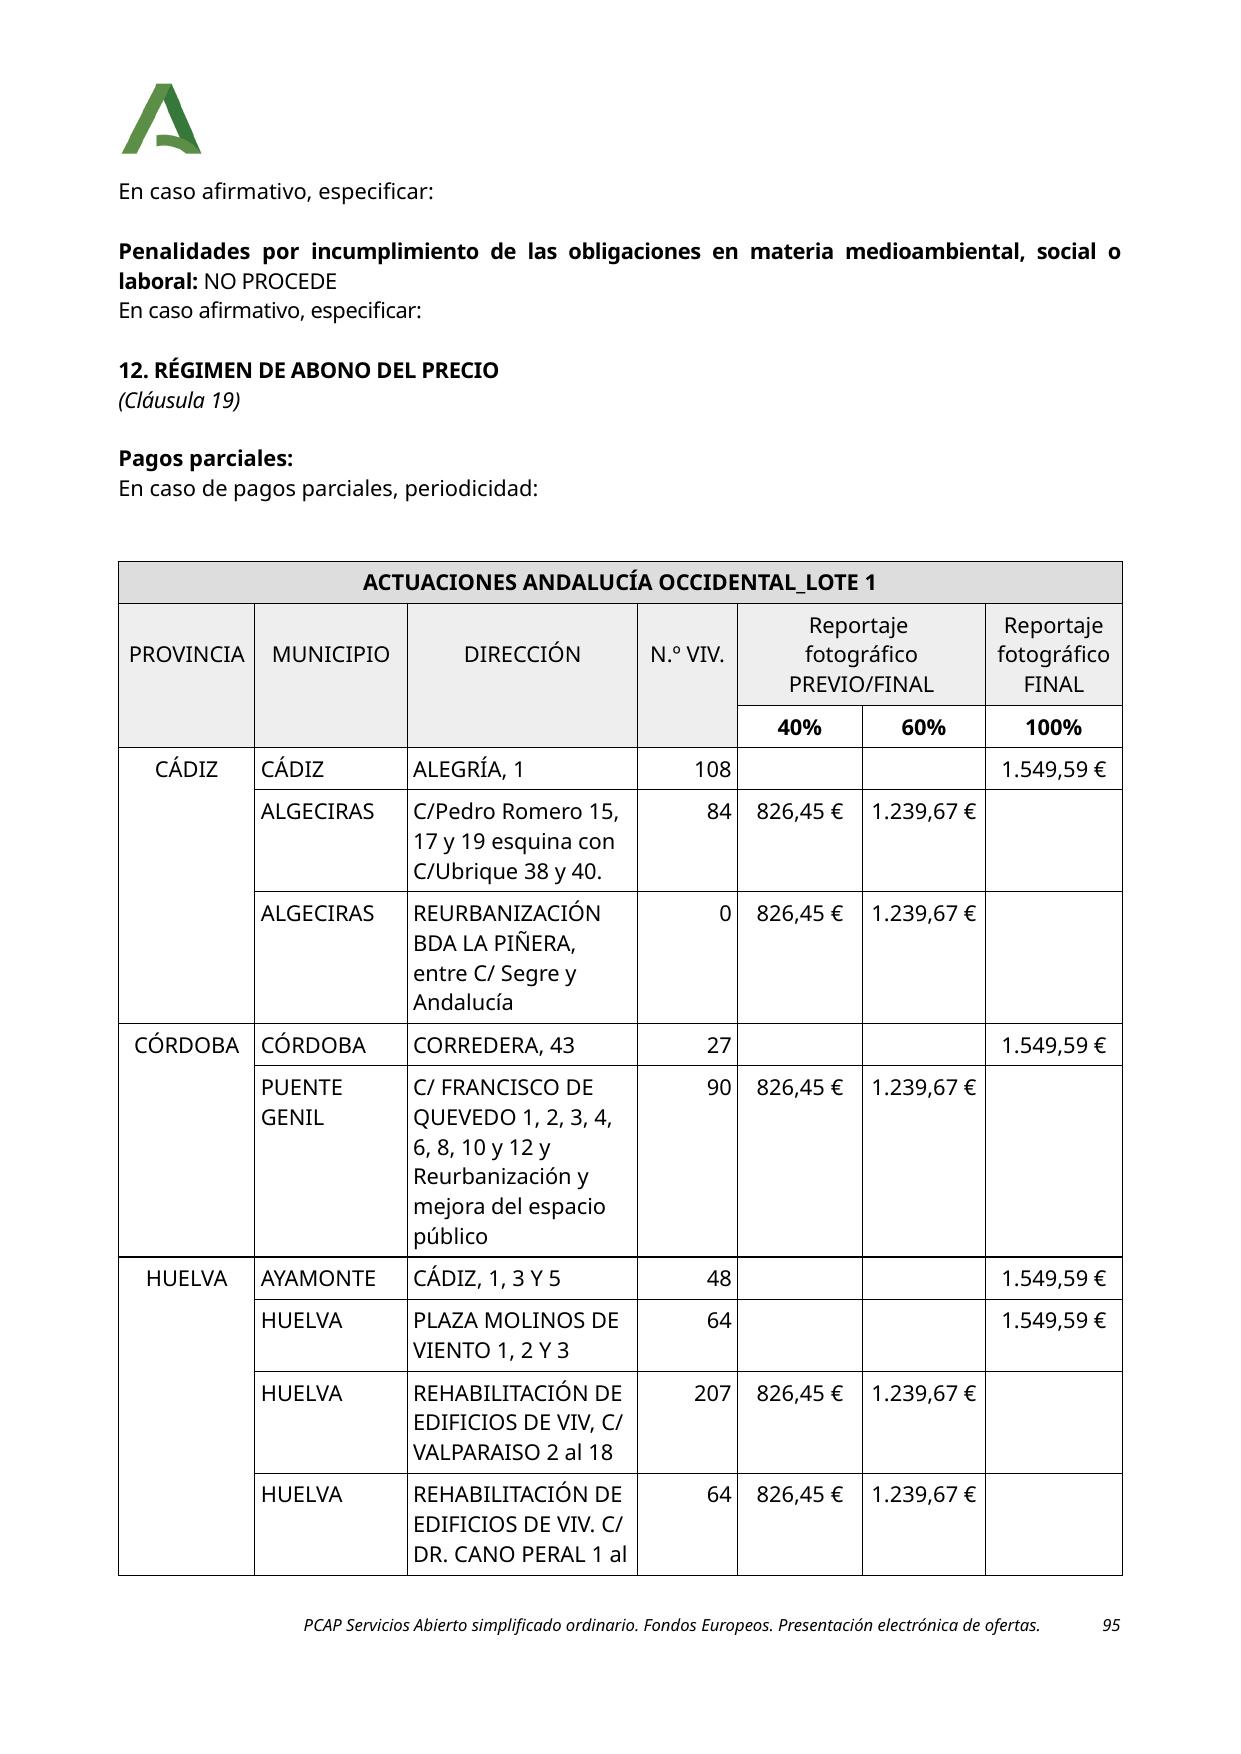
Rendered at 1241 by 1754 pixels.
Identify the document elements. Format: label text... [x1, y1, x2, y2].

table_cell PROVINCIA [119, 604, 254, 747]
table_cell 826,45 € [738, 1066, 862, 1256]
table_cell 1.549,59 € [986, 1258, 1122, 1299]
table_cell CÁDIZ [255, 748, 407, 789]
text (Cláusula 19) [118, 385, 1122, 415]
text En caso de pagos parciales, periodicidad: [118, 473, 1122, 503]
table_cell 27 [638, 1024, 737, 1065]
table_cell 90 [638, 1066, 737, 1256]
table_cell CORREDERA, 43 [408, 1024, 637, 1065]
table_cell 108 [638, 748, 737, 789]
table_cell [863, 1258, 985, 1299]
table_cell [986, 1372, 1122, 1473]
table_header ACTUACIONES ANDALUCÍA OCCIDENTAL_LOTE 1 [119, 562, 1122, 603]
table_cell 64 [638, 1474, 737, 1574]
table_cell 100% [986, 706, 1122, 747]
table_cell CÁDIZ, 1, 3 Y 5 [408, 1258, 637, 1299]
table_cell REHABILITACIÓN DE EDIFICIOS DE VIV, C/ VALPARAISO 2 al 18 [408, 1372, 637, 1473]
table_cell 40% [738, 706, 862, 747]
table_cell ALEGRÍA, 1 [408, 748, 637, 789]
table_cell HUELVA [255, 1300, 407, 1371]
text En caso afirmativo, especificar: [118, 296, 1122, 325]
table_cell CÓRDOBA [119, 1024, 254, 1256]
table_cell PUENTE GENIL [255, 1066, 407, 1256]
table_cell 84 [638, 790, 737, 891]
table_cell [738, 1258, 862, 1299]
table_cell [863, 748, 985, 789]
text Pagos parciales: [118, 443, 1122, 473]
table_cell 1.239,67 € [863, 1372, 985, 1473]
table_cell 207 [638, 1372, 737, 1473]
table_cell 826,45 € [738, 1474, 862, 1574]
table_cell CÓRDOBA [255, 1024, 407, 1065]
table_cell 1.239,67 € [863, 790, 985, 891]
table_cell [738, 1300, 862, 1371]
table_cell 1.549,59 € [986, 748, 1122, 789]
table_cell C/ FRANCISCO DE QUEVEDO 1, 2, 3, 4, 6, 8, 10 y 12 y Reurbanización y mejora del espacio público [408, 1066, 637, 1256]
table_cell ALGECIRAS [255, 790, 407, 891]
table_cell 1.239,67 € [863, 1474, 985, 1574]
table_cell 48 [638, 1258, 737, 1299]
table_cell REURBANIZACIÓN BDA LA PIÑERA, entre C/ Segre y Andalucía [408, 892, 637, 1023]
table_cell HUELVA [119, 1258, 254, 1574]
table_cell REHABILITACIÓN DE EDIFICIOS DE VIV. C/ DR. CANO PERAL 1 al [408, 1474, 637, 1574]
table_cell [738, 1024, 862, 1065]
table_cell CÁDIZ [119, 748, 254, 1023]
table_cell [986, 1066, 1122, 1256]
table_cell [738, 748, 862, 789]
table_cell 826,45 € [738, 892, 862, 1023]
table_cell ALGECIRAS [255, 892, 407, 1023]
table_cell 1.239,67 € [863, 1066, 985, 1256]
table_cell DIRECCIÓN [408, 604, 637, 747]
table_cell 60% [863, 706, 985, 747]
table_cell HUELVA [255, 1372, 407, 1473]
table_cell MUNICIPIO [255, 604, 407, 747]
table_cell 1.239,67 € [863, 892, 985, 1023]
table_cell [986, 1474, 1122, 1574]
table_cell 826,45 € [738, 1372, 862, 1473]
table_cell AYAMONTE [255, 1258, 407, 1299]
text En caso afirmativo, especificar: [118, 176, 1122, 206]
table_cell 64 [638, 1300, 737, 1371]
table_cell N.º VIV. [638, 604, 737, 747]
table_cell [986, 790, 1122, 891]
picture [117, 79, 206, 158]
text 12. RÉGIMEN DE ABONO DEL PRECIO [118, 355, 1122, 385]
table_cell 826,45 € [738, 790, 862, 891]
table_cell HUELVA [255, 1474, 407, 1574]
table_cell [863, 1300, 985, 1371]
table_cell 0 [638, 892, 737, 1023]
table_cell 1.549,59 € [986, 1024, 1122, 1065]
table_cell [986, 892, 1122, 1023]
table_cell PLAZA MOLINOS DE VIENTO 1, 2 Y 3 [408, 1300, 637, 1371]
table_cell 1.549,59 € [986, 1300, 1122, 1371]
text Penalidades por incumplimiento de las obligaciones en materia medioambiental, social o laboral: NO PROCEDE [118, 236, 1122, 296]
table_cell Reportaje fotográfico PREVIO/FINAL [738, 604, 985, 705]
table_cell [863, 1024, 985, 1065]
table_cell Reportaje fotográfico FINAL [986, 604, 1122, 705]
table_cell C/Pedro Romero 15, 17 y 19 esquina con C/Ubrique 38 y 40. [408, 790, 637, 891]
